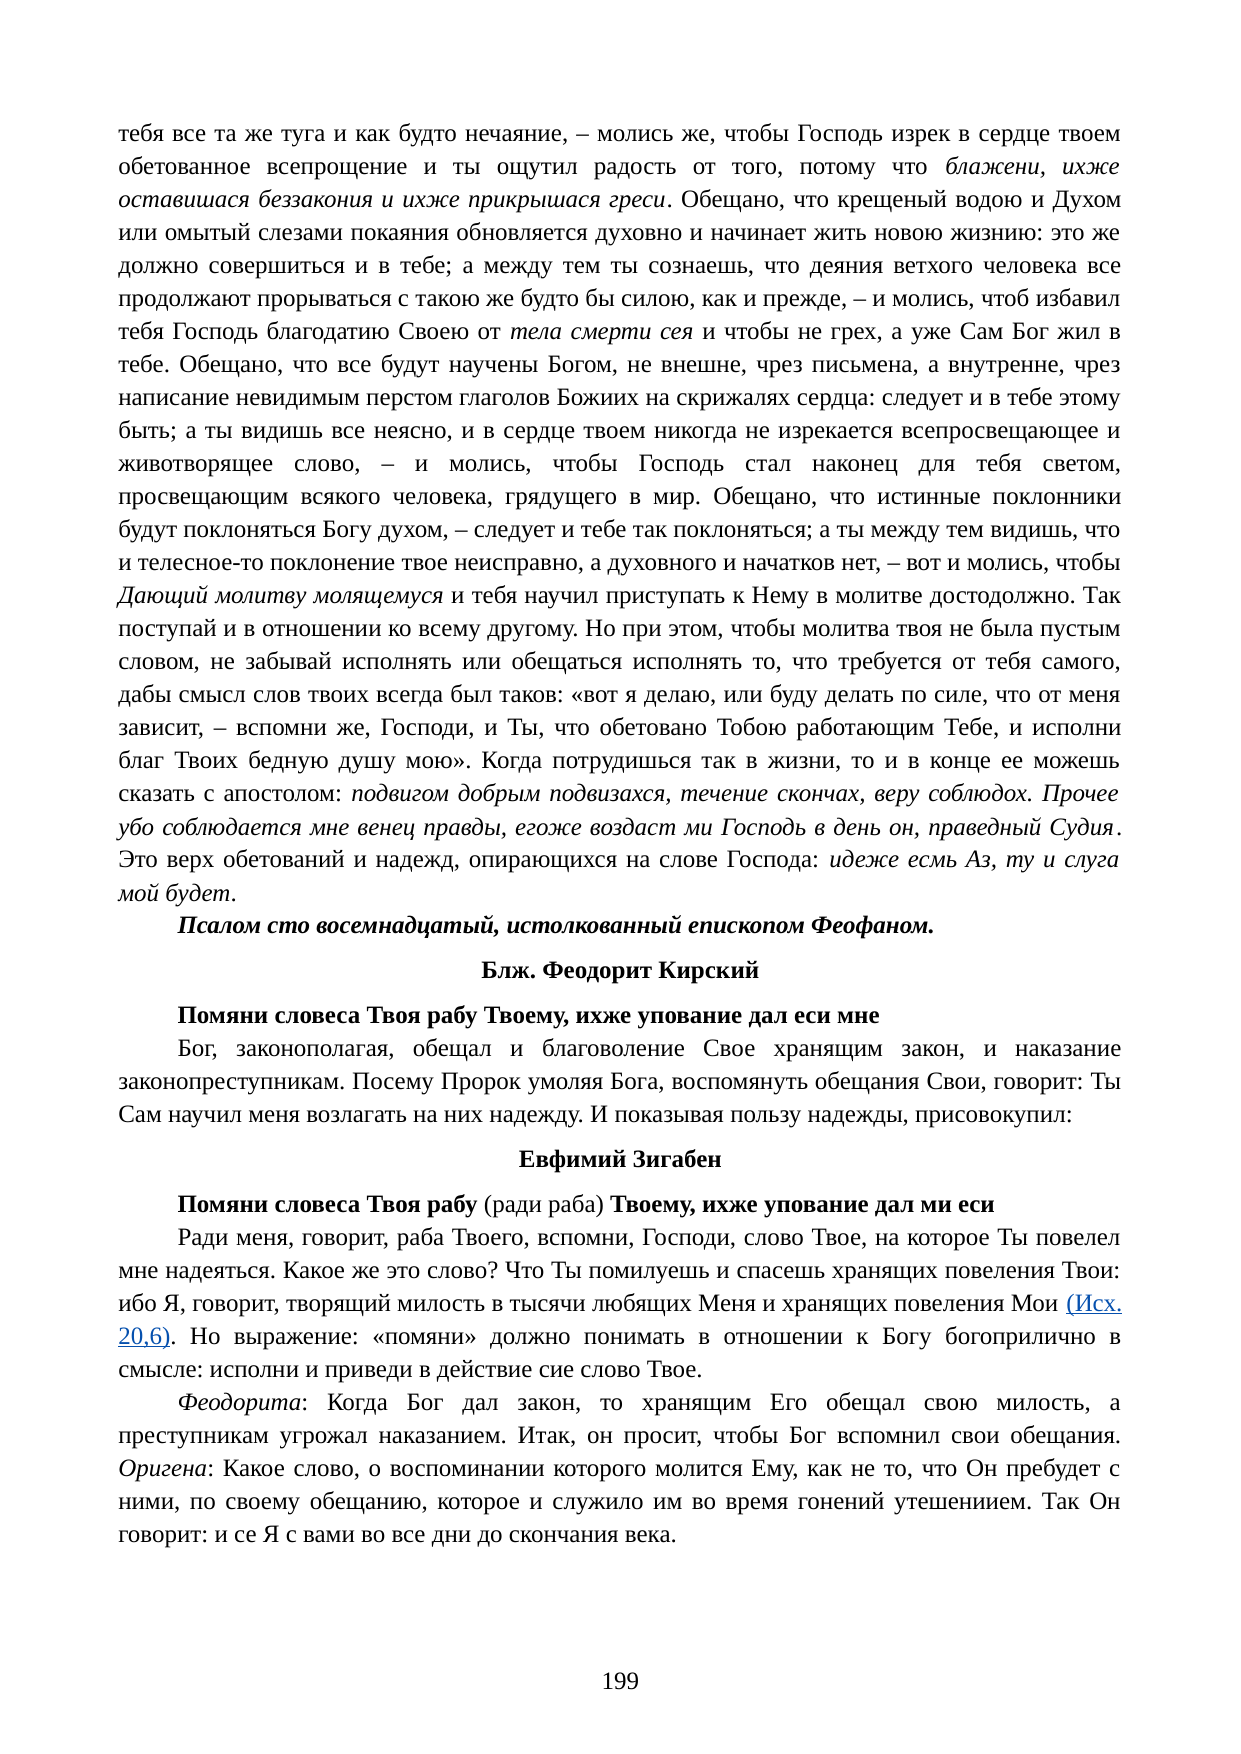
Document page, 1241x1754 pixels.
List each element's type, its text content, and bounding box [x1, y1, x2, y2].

subtitle Блж. Феодорит Кирский [118, 955, 1122, 984]
text Ради меня, говорит, раба Твоего, вспомни, Господи, слово Твое, на которое Ты повелел мне надеяться. Какое же это слово? Что Ты помилуешь и спасешь хранящих повеления Твои: ибо Я, говорит, творящий милость в тысячи любящих Меня и хранящих повеления Мои (Исх. 20,6). Но выражение: «помяни» должно понимать в отношении к Богу богоприлично в смысле: исполни и приведи в действие сие слово Твое. [118, 1222, 1122, 1383]
text Псалом сто восемнадцатый, истолкованный епископом Феофаном. [118, 911, 1122, 939]
text Феодорита: Когда Бог дал закон, то хранящим Его обещал свою милость, а преступникам угрожал наказанием. Итак, он просит, чтобы Бог вспомнил свои обещания. Оригена: Какое слово, о воспоминании которого молится Ему, как не то, что Он пребудет с ними, по своему обещанию, которое и служило им во время гонений утешениием. Так Он говорит: и се Я с вами во все дни до скончания века. [118, 1387, 1122, 1548]
text тебя все та же туга и как будто нечаяние, – молись же, чтобы Господь изрек в сердце твоем обетованное всепрощение и ты ощутил радость от того, потому что блажени, ихже оставишася беззакония и ихже прикрышася греси. Обещано, что крещеный водою и Духом или омытый слезами покаяния обновляется духовно и начинает жить новою жизнию: это же должно совершиться и в тебе; а между тем ты сознаешь, что деяния ветхого человека все продолжают прорываться с такою же будто бы силою, как и прежде, – и молись, чтоб избавил тебя Господь благодатию Своею от тела смерти сея и чтобы не грех, а уже Сам Бог жил в тебе. Обещано, что все будут научены Богом, не внешне, чрез письмена, а внутренне, чрез написание невидимым перстом глаголов Божиих на скрижалях сердца: следует и в тебе этому быть; а ты видишь все неясно, и в сердце твоем никогда не изрекается всепросвещающее и животворящее слово, – и молись, чтобы Господь стал наконец для тебя светом, просвещающим всякого человека, грядущего в мир. Обещано, что истинные поклонники будут поклоняться Богу духом, – следует и тебе так поклоняться; а ты между тем видишь, что и телесное-то поклонение твое неисправно, а духовного и начатков нет, – вот и молись, чтобы Дающий молитву молящемуся и тебя научил приступать к Нему в молитве достодолжно. Так поступай и в отношении ко всему другому. Но при этом, чтобы молитва твоя не была пустым словом, не забывай исполнять или обещаться исполнять то, что требуется от тебя самого, дабы смысл слов твоих всегда был таков: «вот я делаю, или буду делать по силе, что от меня зависит, – вспомни же, Господи, и Ты, что обетовано Тобою работающим Тебе, и исполни благ Твоих бедную душу мою». Когда потрудишься так в жизни, то и в конце ее можешь сказать с апостолом: подвигом добрым подвизахся, течение скончах, веру соблюдох. Прочее убо соблюдается мне венец правды, егоже воздаст ми Господь в день он, праведный Судия. Это верх обетований и надежд, опирающихся на слове Господа: идеже есмь Аз, ту и слуга мой будет. [118, 118, 1122, 906]
text Бог, законополагая, обещал и благоволение Свое хранящим закон, и наказание законопреступникам. Посему Пророк умоляя Бога, воспомянуть обещания Свои, говорит: Ты Сам научил меня возлагать на них надежду. И показывая пользу надежды, присовокупил: [118, 1033, 1122, 1128]
subtitle Евфимий Зигабен [118, 1144, 1122, 1173]
text Помяни словеса Твоя рабу Твоему, ихже упование дал еси мне [118, 1000, 1122, 1029]
text Помяни словеса Твоя рабу (ради раба) Твоему, ихже упование дал ми ecи [118, 1189, 1122, 1218]
